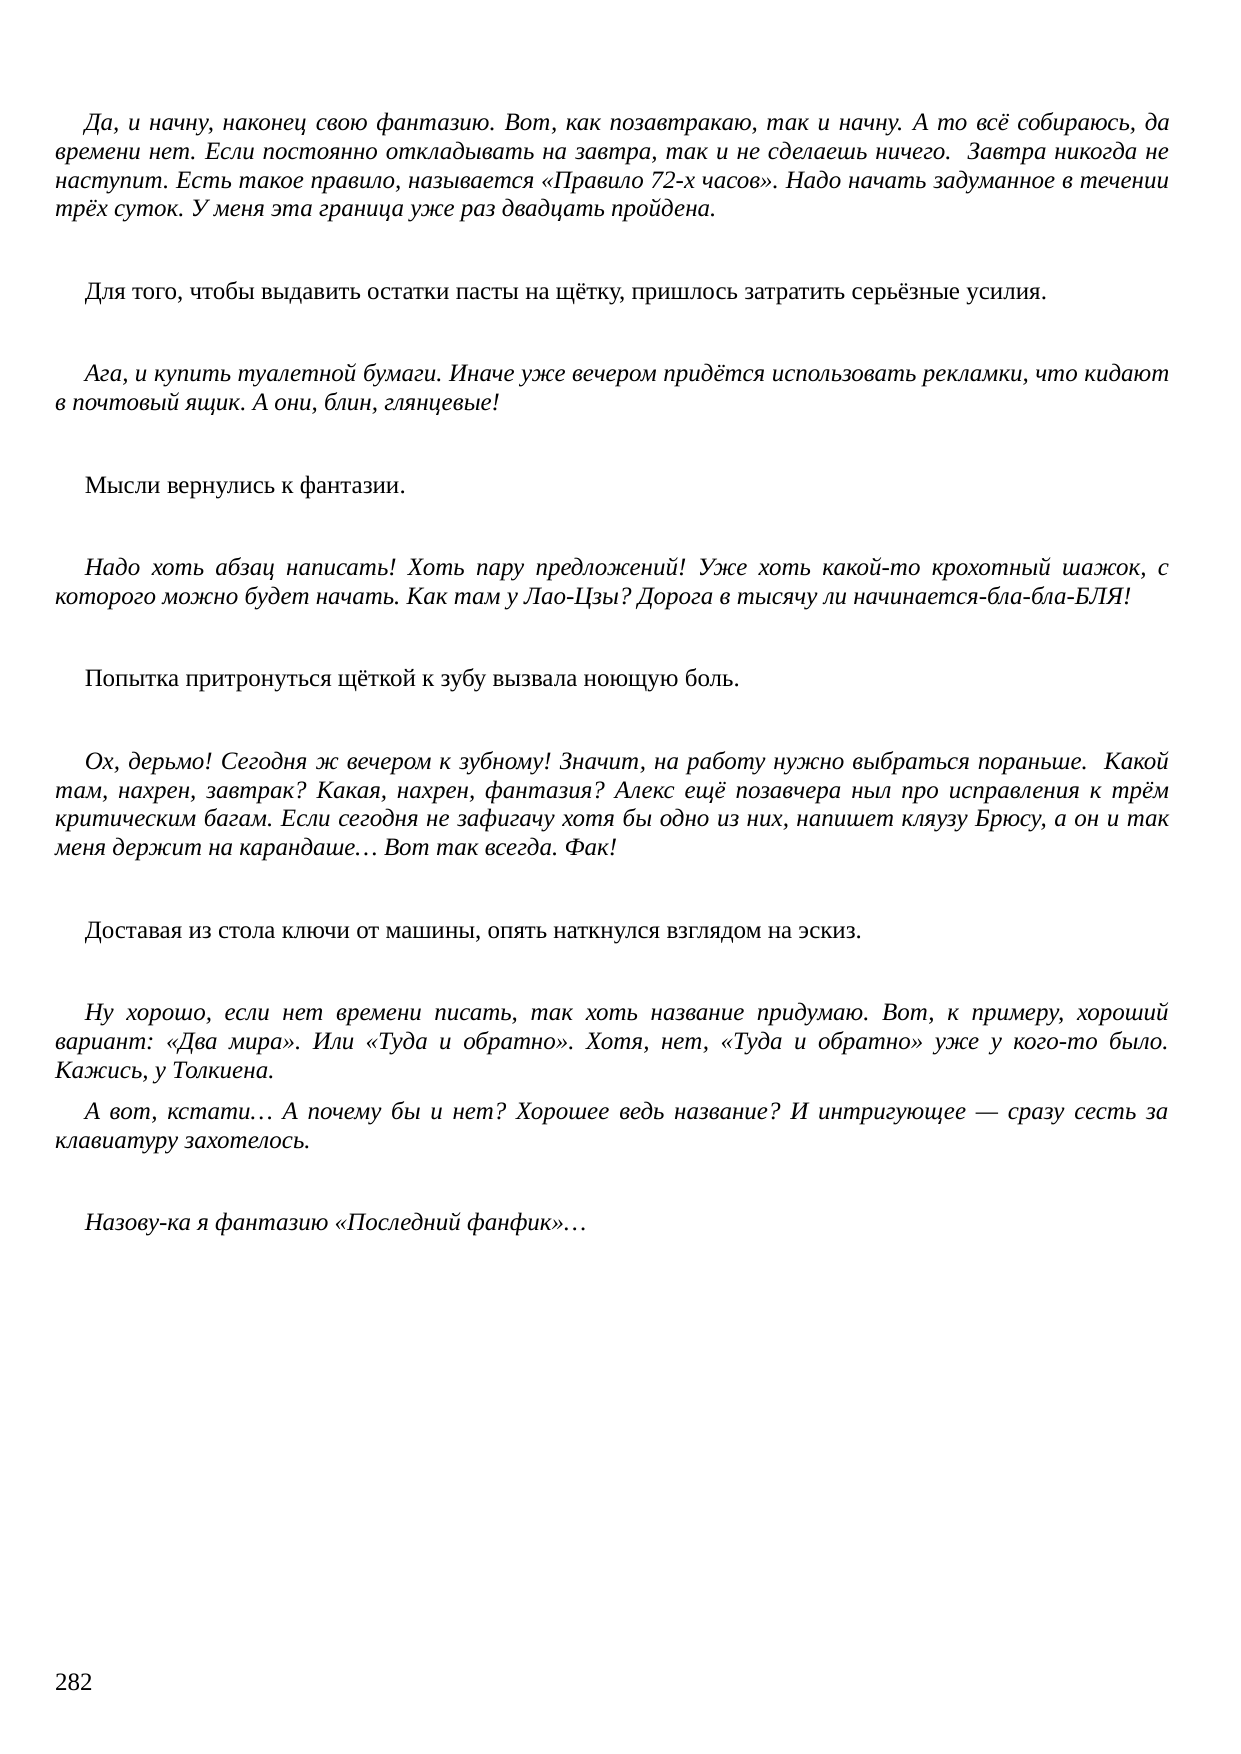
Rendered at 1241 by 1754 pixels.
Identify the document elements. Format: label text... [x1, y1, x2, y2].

text Ох, дерьмо! Сегодня ж вечером к зубному! Значит, на работу нужно выбраться пораньше. Какой там, нахрен, завтрак? Какая, нахрен, фантазия? Алекс ещё позавчера ныл про исправления к трём критическим багам. Если сегодня не зафигачу хотя бы одно из них, напишет кляузу Брюсу, а он и так меня держит на карандаше… Вот так всегда. Фак! [55, 746, 1173, 861]
text Доставая из стола ключи от машины, опять наткнулся взглядом на эскиз. [55, 915, 1173, 943]
text Для того, чтобы выдавить остатки пасты на щётку, пришлось затратить серьёзные усилия. [55, 276, 1173, 305]
text Ага, и купить туалетной бумаги. Иначе уже вечером придётся использовать рекламки, что кидают в почтовый ящик. А они, блин, глянцевые! [55, 358, 1173, 416]
text Надо хоть абзац написать! Хоть пару предложений! Уже хоть какой-то крохотный шажок, с которого можно будет начать. Как там у Лао-Цзы? Дорога в тысячу ли начинается-бла-бла-БЛЯ! [55, 552, 1173, 610]
text Мысли вернулись к фантазии. [55, 470, 1173, 498]
text Попытка притронуться щёткой к зубу вызвала ноющую боль. [55, 663, 1173, 692]
text А вот, кстати… А почему бы и нет? Хорошее ведь название? И интригующее — сразу сесть за клавиатуру захотелось. [55, 1096, 1173, 1153]
text Назову-ка я фантазию «Последний фанфик»… [55, 1207, 1173, 1236]
text Ну хорошо, если нет времени писать, так хоть название придумаю. Вот, к примеру, хороший вариант: «Два мира». Или «Туда и обратно». Хотя, нет, «Туда и обратно» уже у кого-то было. Кажись, у Толкиена. [55, 997, 1173, 1083]
text Да, и начну, наконец свою фантазию. Вот, как позавтракаю, так и начну. А то всё собираюсь, да времени нет. Если постоянно откладывать на завтра, так и не сделаешь ничего. Завтра никогда не наступит. Есть такое правило, называется «Правило 72-х часов». Надо начать задуманное в течении трёх суток. У меня эта граница уже раз двадцать пройдена. [55, 107, 1173, 222]
